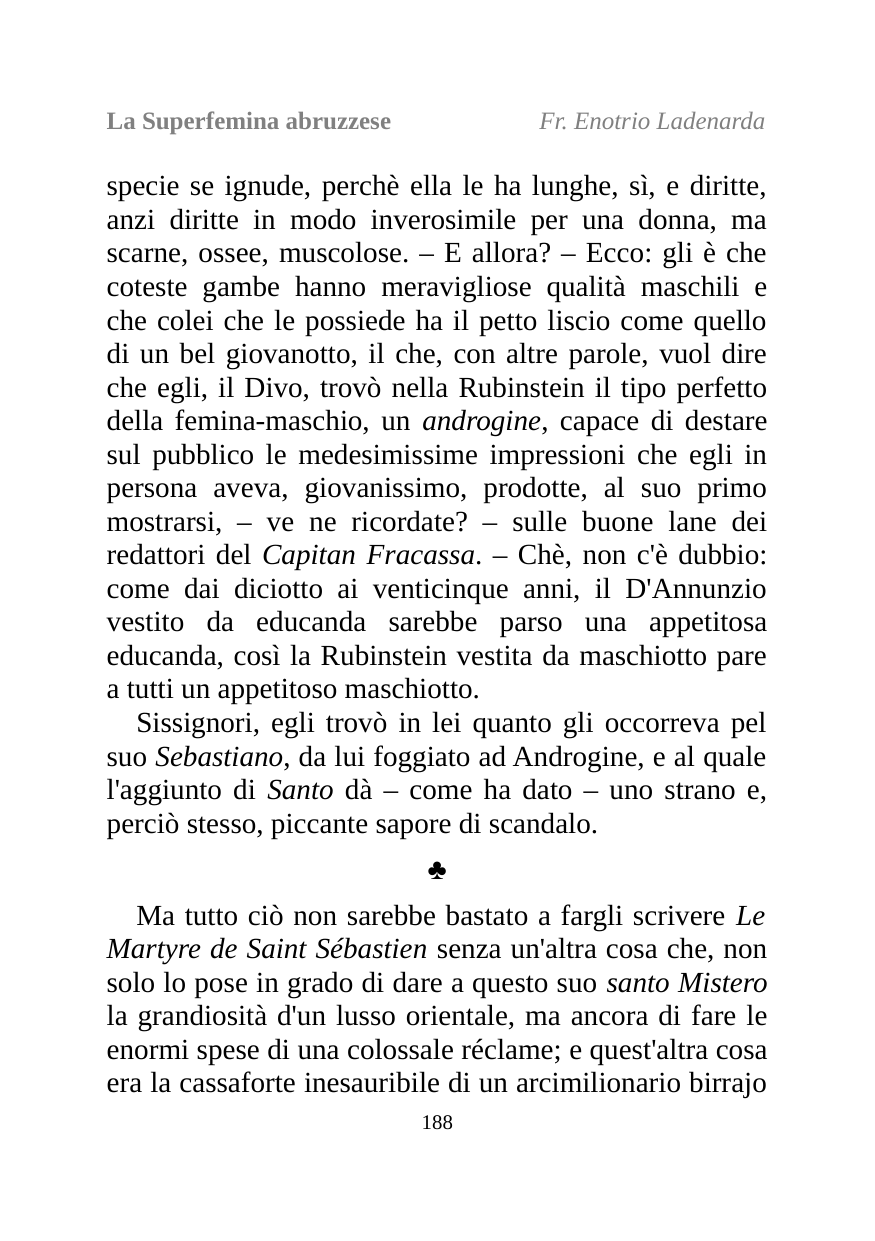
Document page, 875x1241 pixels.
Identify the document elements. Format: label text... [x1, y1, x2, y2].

text Sissignori, egli trovò in lei quanto gli occorreva pel suo Sebastiano, da lui foggiato ad Androgine, e al quale l'aggiunto di Santo dà – come ha dato – uno strano e, perciò stesso, piccante sapore di scandalo. [106, 705, 768, 839]
text ♣ [106, 852, 768, 885]
text specie se ignude, perchè ella le ha lunghe, sì, e diritte, anzi diritte in modo inverosimile per una donna, ma scarne, ossee, muscolose. – E allora? – Ecco: gli è che coteste gambe hanno meravigliose qualità maschili e che colei che le possiede ha il petto liscio come quello di un bel giovanotto, il che, con altre parole, vuol dire che egli, il Divo, trovò nella Rubinstein il tipo perfetto della femina-maschio, un androgine, capace di destare sul pubblico le medesimissime impressioni che egli in persona aveva, giovanissimo, prodotte, al suo primo mostrarsi, – ve ne ricordate? – sulle buone lane dei redattori del Capitan Fracassa. – Chè, non c'è dubbio: come dai diciotto ai venticinque anni, il D'Annunzio vestito da educanda sarebbe parso una appetitosa educanda, così la Rubinstein vestita da maschiotto pare a tutti un appetitoso maschiotto. [106, 168, 768, 705]
text Ma tutto ciò non sarebbe bastato a fargli scrivere Le Martyre de Saint Sébastien senza un'altra cosa che, non solo lo pose in grado di dare a questo suo santo Mistero la grandiosità d'un lusso orientale, ma ancora di fare le enormi spese di una colossale réclame; e quest'altra cosa era la cassaforte inesauribile di un arcimilionario birrajo [106, 898, 768, 1099]
